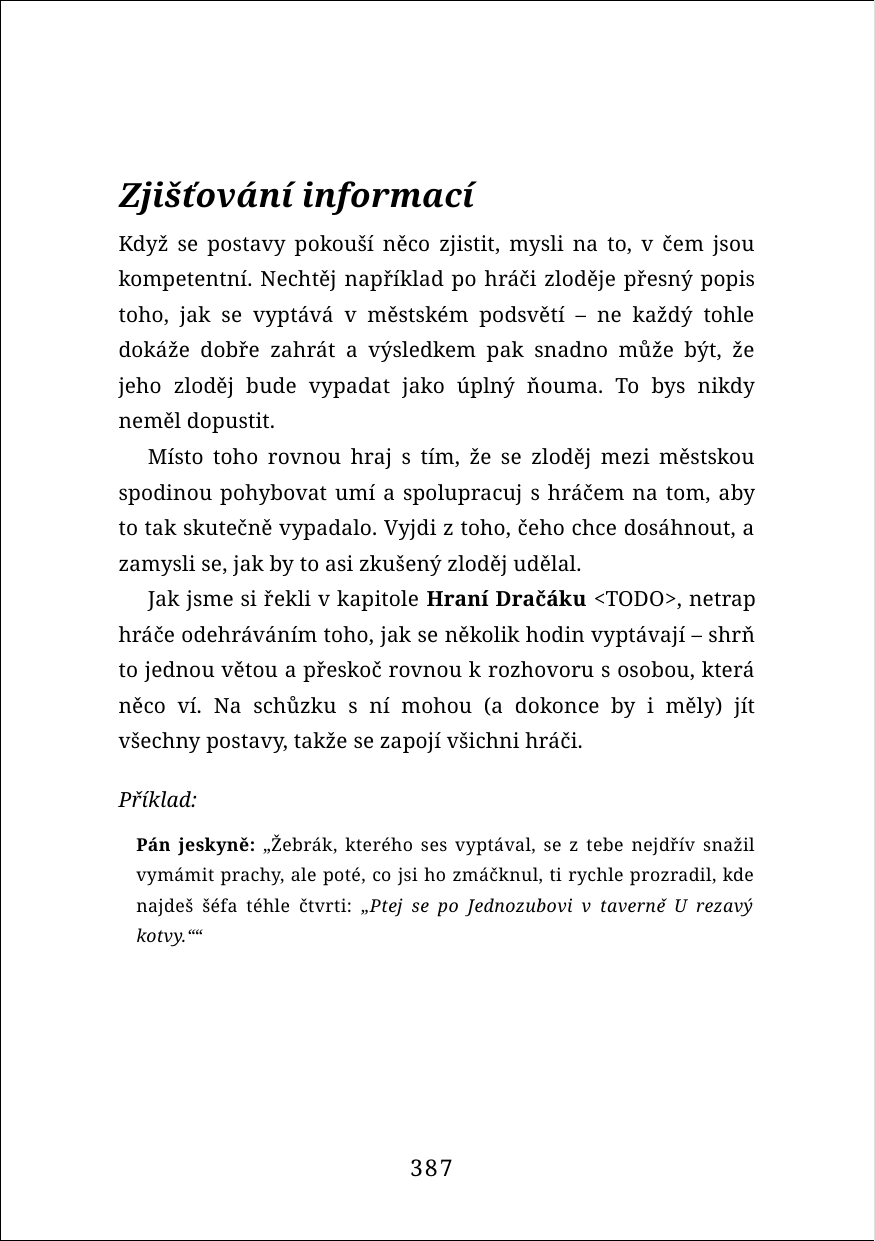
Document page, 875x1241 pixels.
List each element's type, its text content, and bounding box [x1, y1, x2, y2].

text Když se postavy pokouší něco zjistit, mysli na to, v čem jsou kompetentní. Nechtěj například po hráči zloděje přesný popis toho, jak se vyptává v městském podsvětí – ne každý tohle dokáže dobře zahrát a výsledkem pak snadno může být, že jeho zloděj bude vypadat jako úplný ňouma. To bys nikdy neměl dopustit. Místo toho rovnou hraj s tím, že se zloděj mezi městskou spodinou pohybovat umí a spolupracuj s hráčem na tom, aby to tak skutečně vypadalo. Vyjdi z toho, čeho chce dosáhnout, a zamysli se, jak by to asi zkušený zloděj udělal. Jak jsme si řekli v kapitole Hraní Dračáku <TODO>, netrap hráče odehráváním toho, jak se několik hodin vyptávají – shrň to jednou větou a přeskoč rovnou k rozhovoru s osobou, která něco ví. Na schůzku s ní mohou (a dokonce by i měly) jít všechny postavy, takže se zapojí všichni hráči. [118, 229, 756, 755]
text Pán jeskyně: „Žebrák, kterého ses vyptával, se z tebe nejdřív snažil vymámit prachy, ale poté, co jsi ho zmáčknul, ti rychle prozradil, kde najdeš šéfa téhle čtvrti: „Ptej se po Jednozubovi v taverně U rezavý kotvy.““ [136, 833, 756, 947]
subtitle Zjišťování informací [118, 172, 756, 217]
text Příklad: [118, 785, 756, 814]
